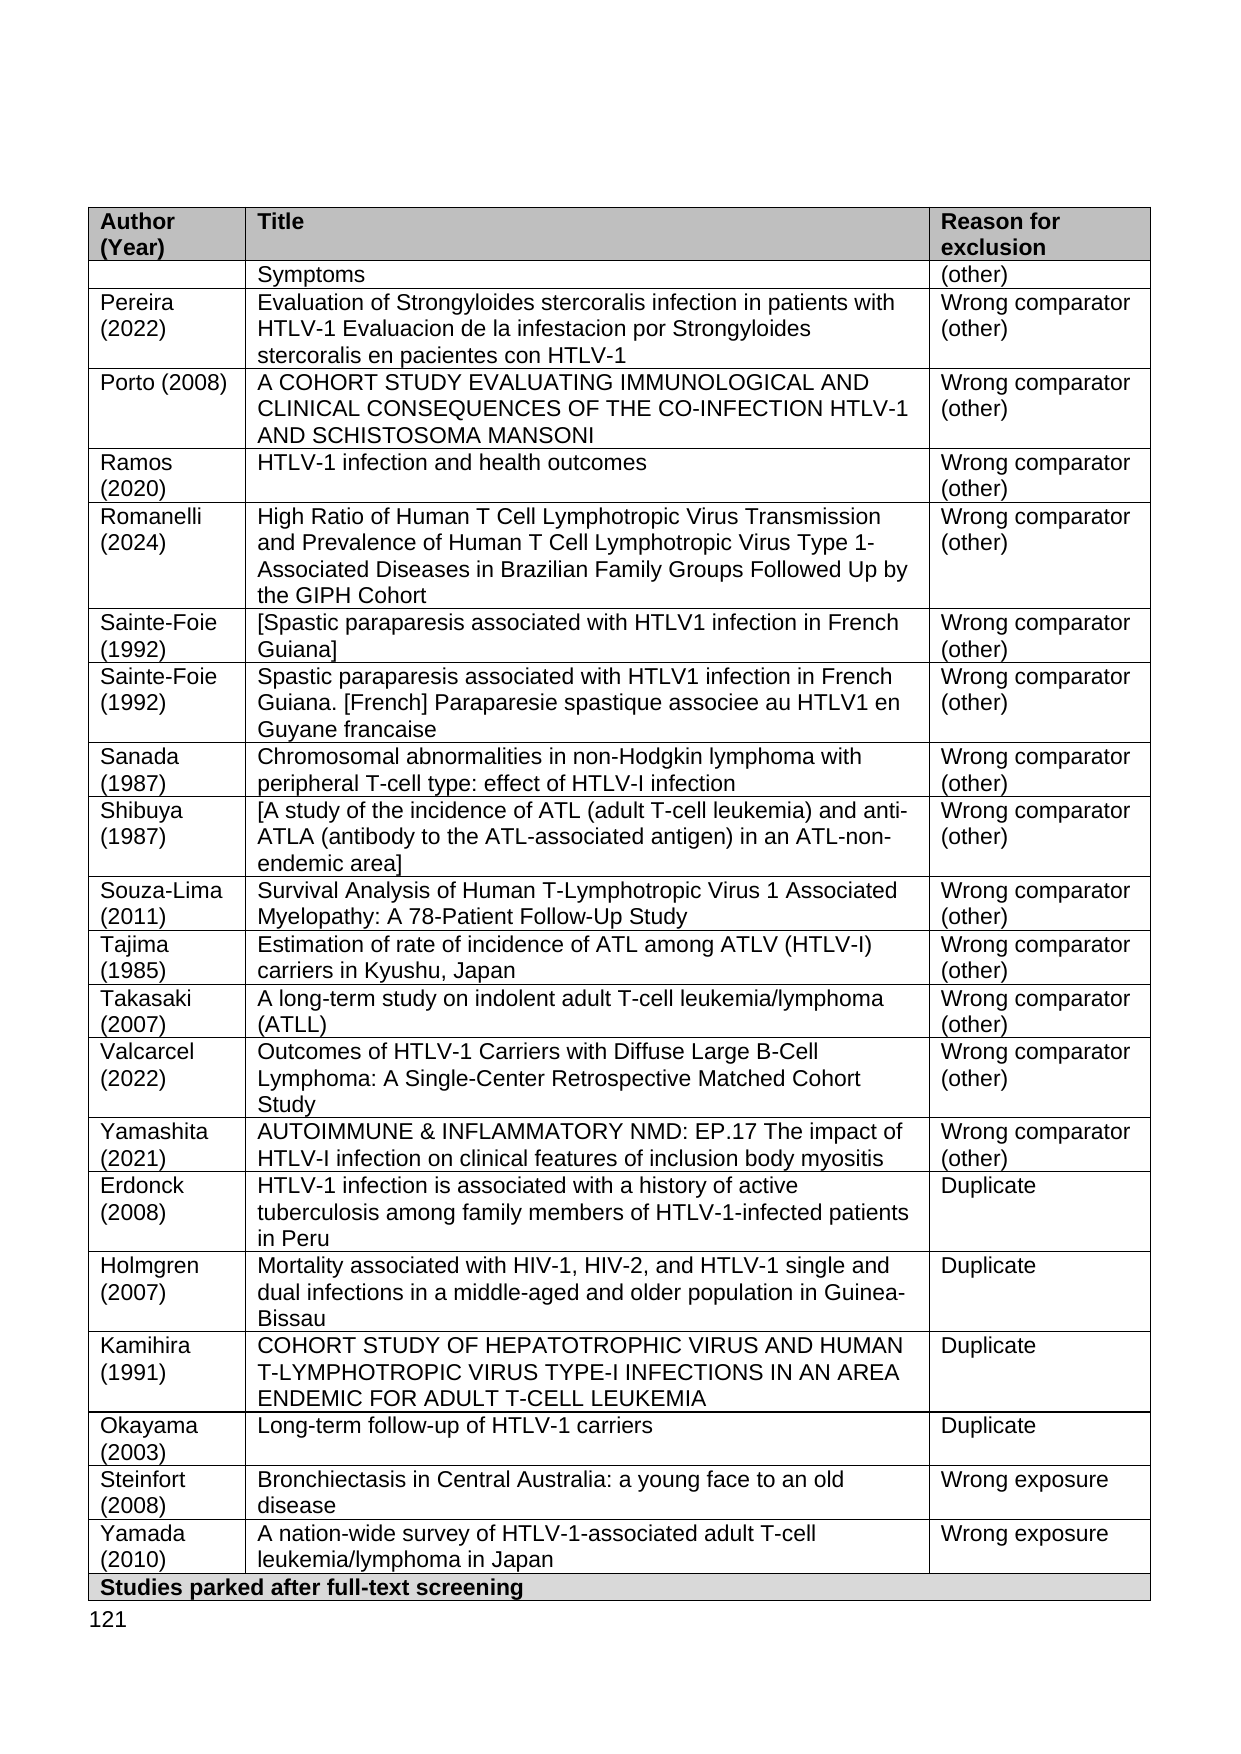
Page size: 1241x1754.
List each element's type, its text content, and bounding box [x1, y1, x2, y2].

table_cell Kamihira (1991) [89, 1332, 245, 1411]
table_cell A COHORT STUDY EVALUATING IMMUNOLOGICAL AND CLINICAL CONSEQUENCES OF THE CO-INFECTION HTLV-1 AND SCHISTOSOMA MANSONI [246, 369, 929, 448]
table_cell Porto (2008) [89, 369, 245, 448]
table_cell Sainte-Foie (1992) [89, 663, 245, 742]
table_cell Duplicate [930, 1332, 1150, 1411]
table_cell Souza-Lima (2011) [89, 877, 245, 930]
table_cell Wrong comparator (other) [930, 369, 1150, 448]
table_cell Sanada (1987) [89, 743, 245, 796]
table_header Title [246, 208, 929, 260]
table_cell Outcomes of HTLV-1 Carriers with Diffuse Large B-Cell Lymphoma: A Single-Center Retrospective Matched Cohort Study [246, 1038, 929, 1117]
table_cell Evaluation of Strongyloides stercoralis infection in patients with HTLV-1 Evaluacion de la infestacion por Strongyloides stercoralis en pacientes con HTLV-1 [246, 289, 929, 368]
table_cell [Spastic paraparesis associated with HTLV1 infection in French Guiana] [246, 609, 929, 662]
table_cell Takasaki (2007) [89, 985, 245, 1037]
table_cell Pereira (2022) [89, 289, 245, 368]
table_cell A long-term study on indolent adult T-cell leukemia/lymphoma (ATLL) [246, 985, 929, 1037]
table_cell Sainte-Foie (1992) [89, 609, 245, 662]
table_cell Duplicate [930, 1252, 1150, 1331]
table_cell AUTOIMMUNE & INFLAMMATORY NMD: EP.17 The impact of HTLV-I infection on clinical features of inclusion body myositis [246, 1118, 929, 1171]
table_cell Wrong exposure [930, 1466, 1150, 1519]
table_header Author (Year) [89, 208, 245, 260]
table_cell Wrong exposure [930, 1520, 1150, 1573]
table_cell Wrong comparator (other) [930, 663, 1150, 742]
table_cell Long-term follow-up of HTLV-1 carriers [246, 1413, 929, 1465]
table_cell HTLV-1 infection is associated with a history of active tuberculosis among family members of HTLV-1-infected patients in Peru [246, 1172, 929, 1251]
table_cell Chromosomal abnormalities in non-Hodgkin lymphoma with peripheral T-cell type: effect of HTLV-I infection [246, 743, 929, 796]
table_cell Yamashita (2021) [89, 1118, 245, 1171]
table_cell Survival Analysis of Human T-Lymphotropic Virus 1 Associated Myelopathy: A 78-Patient Follow-Up Study [246, 877, 929, 930]
table_cell Symptoms [246, 261, 929, 288]
table_cell Yamada (2010) [89, 1520, 245, 1573]
table_cell [A study of the incidence of ATL (adult T-cell leukemia) and anti-ATLA (antibody to the ATL-associated antigen) in an ATL-non-endemic area] [246, 797, 929, 876]
table_cell Tajima (1985) [89, 931, 245, 983]
table_cell Spastic paraparesis associated with HTLV1 infection in French Guiana. [French] Paraparesie spastique associee au HTLV1 en Guyane francaise [246, 663, 929, 742]
table_header Reason for exclusion [930, 208, 1150, 260]
table_cell Steinfort (2008) [89, 1466, 245, 1519]
table_cell HTLV-1 infection and health outcomes [246, 449, 929, 502]
table_cell High Ratio of Human T Cell Lymphotropic Virus Transmission and Prevalence of Human T Cell Lymphotropic Virus Type 1-Associated Diseases in Brazilian Family Groups Followed Up by the GIPH Cohort [246, 503, 929, 608]
table_cell A nation-wide survey of HTLV-1-associated adult T-cell leukemia/lymphoma in Japan [246, 1520, 929, 1573]
table_cell Wrong comparator (other) [930, 931, 1150, 983]
table_cell Wrong comparator (other) [930, 503, 1150, 608]
table_cell Wrong comparator (other) [930, 289, 1150, 368]
table_cell Studies parked after full-text screening [89, 1574, 1150, 1600]
table_cell COHORT STUDY OF HEPATOTROPHIC VIRUS AND HUMAN T-LYMPHOTROPIC VIRUS TYPE-I INFECTIONS IN AN AREA ENDEMIC FOR ADULT T-CELL LEUKEMIA [246, 1332, 929, 1411]
table_cell Duplicate [930, 1413, 1150, 1465]
table_cell Valcarcel (2022) [89, 1038, 245, 1117]
table_cell [89, 261, 245, 288]
table_cell Erdonck (2008) [89, 1172, 245, 1251]
table_cell Wrong comparator (other) [930, 985, 1150, 1037]
table_cell Estimation of rate of incidence of ATL among ATLV (HTLV-I) carriers in Kyushu, Japan [246, 931, 929, 983]
table_cell Mortality associated with HIV-1, HIV-2, and HTLV-1 single and dual infections in a middle-aged and older population in Guinea-Bissau [246, 1252, 929, 1331]
table_cell Wrong comparator (other) [930, 797, 1150, 876]
table_cell Shibuya (1987) [89, 797, 245, 876]
table_cell Romanelli (2024) [89, 503, 245, 608]
table_cell Wrong comparator (other) [930, 743, 1150, 796]
table_cell Wrong comparator (other) [930, 609, 1150, 662]
table_cell Duplicate [930, 1172, 1150, 1251]
table_cell Okayama (2003) [89, 1413, 245, 1465]
table_cell Holmgren (2007) [89, 1252, 245, 1331]
table_cell Wrong comparator (other) [930, 449, 1150, 502]
table_cell Ramos (2020) [89, 449, 245, 502]
table_cell (other) [930, 261, 1150, 288]
table_cell Wrong comparator (other) [930, 1038, 1150, 1117]
table_cell Bronchiectasis in Central Australia: a young face to an old disease [246, 1466, 929, 1519]
table_cell Wrong comparator (other) [930, 1118, 1150, 1171]
table_cell Wrong comparator (other) [930, 877, 1150, 930]
